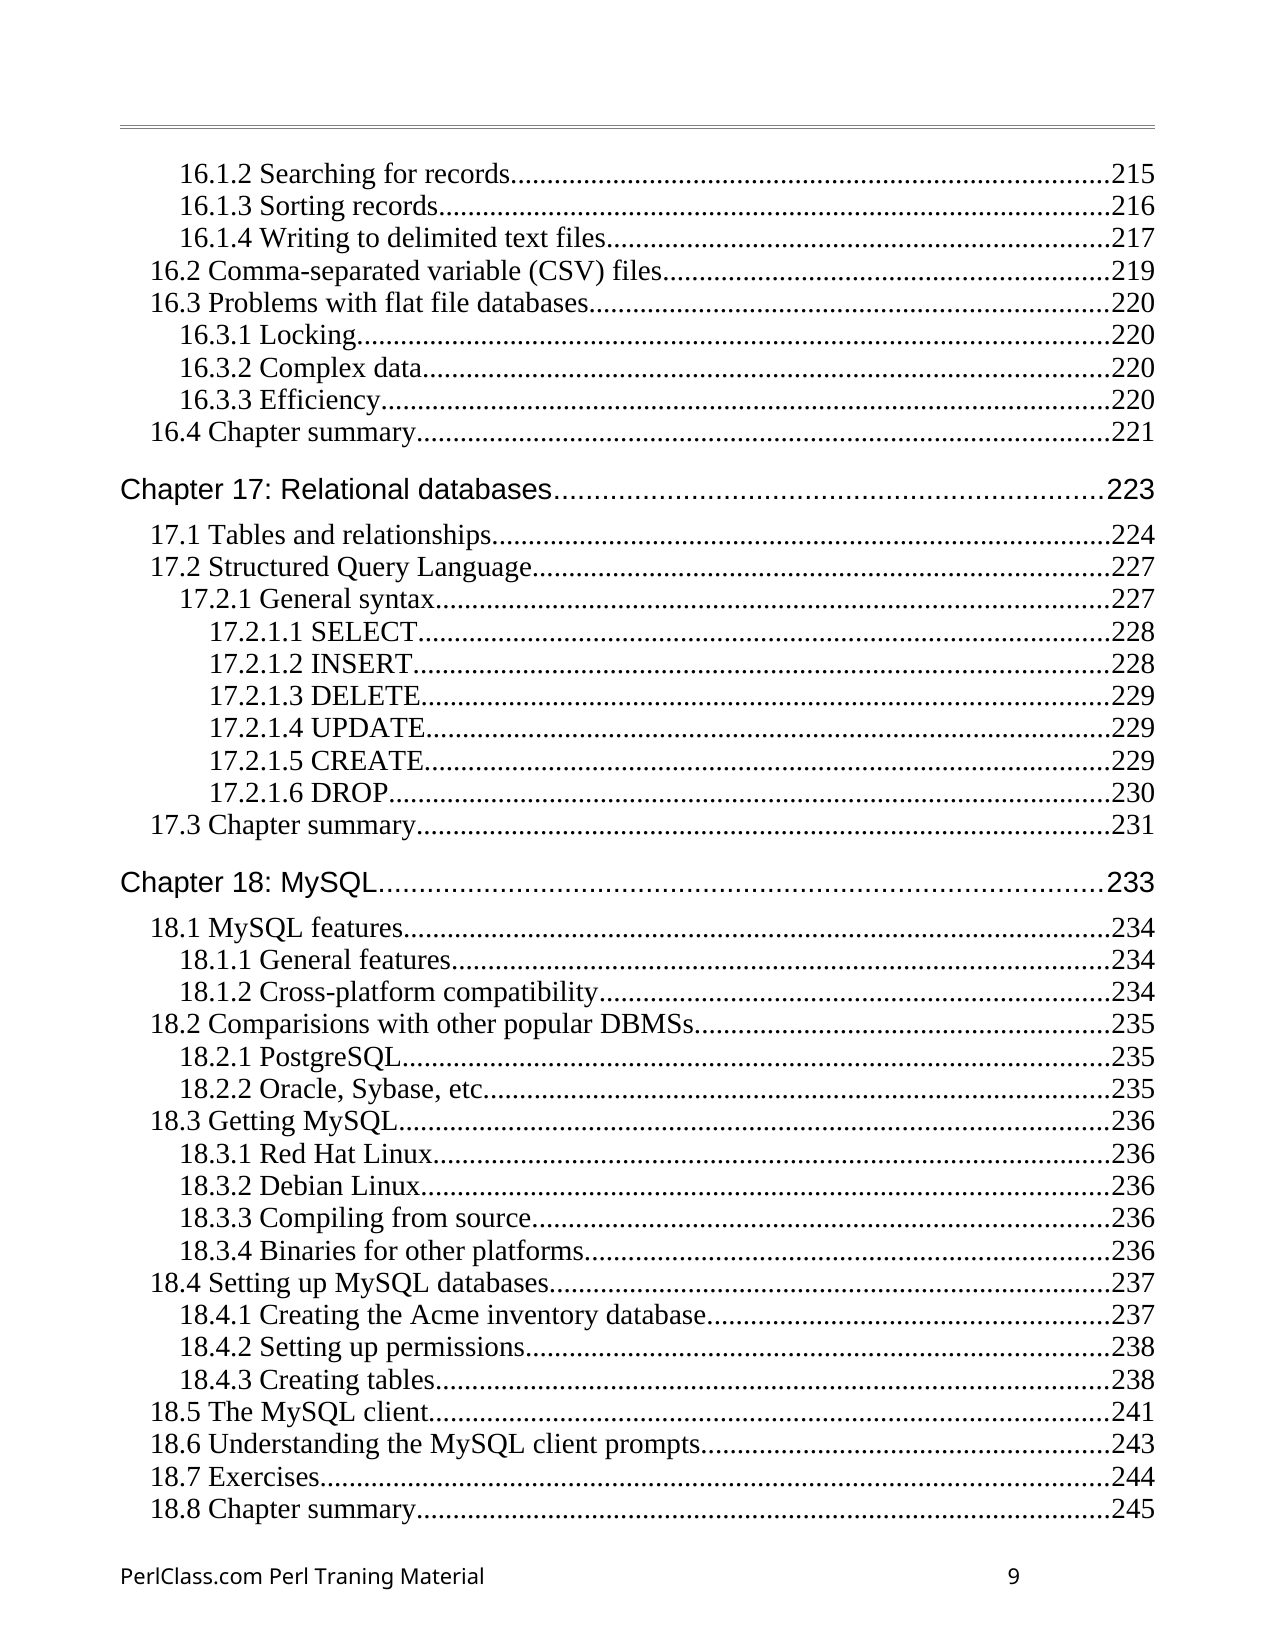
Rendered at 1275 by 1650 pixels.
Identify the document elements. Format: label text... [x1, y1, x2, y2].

text 18.3.2 Debian Linux 236 [179, 1169, 1155, 1202]
text 17.2.1.6 DROP 230 [208, 776, 1155, 809]
text 16.3.1 Locking 220 [179, 319, 1155, 351]
text 18.5 The MySQL client 241 [149, 1395, 1155, 1428]
text 17.2.1.4 UPDATE 229 [208, 712, 1155, 744]
text 17.2.1.2 INSERT 228 [208, 647, 1155, 679]
text 16.1.2 Searching for records 215 [179, 157, 1155, 189]
text 18.2 Comparisions with other popular DBMSs 235 [149, 1008, 1155, 1040]
text 16.2 Comma-separated variable (CSV) files 219 [149, 254, 1155, 286]
text 18.3.3 Compiling from source 236 [179, 1202, 1155, 1234]
text 18.1.2 Cross-platform compatibility 234 [179, 976, 1155, 1008]
text 16.1.4 Writing to delimited text files 217 [179, 222, 1155, 254]
text 18.7 Exercises 244 [149, 1460, 1155, 1492]
text 18.1.1 General features 234 [179, 943, 1155, 976]
text 16.4 Chapter summary 221 [149, 416, 1155, 448]
text 16.3 Problems with flat file databases 220 [149, 286, 1155, 319]
text 16.1.3 Sorting records 216 [179, 189, 1155, 222]
subtitle Chapter 17: Relational databases 223 [120, 473, 1155, 506]
text 16.3.2 Complex data 220 [179, 351, 1155, 383]
text 17.2.1.5 CREATE 229 [208, 744, 1155, 776]
text 16.3.3 Efficiency 220 [179, 383, 1155, 416]
subtitle Chapter 18: MySQL 233 [120, 866, 1155, 898]
text 18.2.1 PostgreSQL 235 [179, 1040, 1155, 1072]
text 17.2 Structured Query Language 227 [149, 550, 1155, 583]
text 18.3.1 Red Hat Linux 236 [179, 1137, 1155, 1169]
text 18.4 Setting up MySQL databases 237 [149, 1266, 1155, 1298]
text 17.2.1 General syntax 227 [179, 583, 1155, 615]
text 17.2.1.3 DELETE 229 [208, 679, 1155, 712]
text 17.3 Chapter summary 231 [149, 809, 1155, 841]
text 18.3.4 Binaries for other platforms 236 [179, 1234, 1155, 1266]
text 18.8 Chapter summary 245 [149, 1492, 1155, 1524]
text 17.1 Tables and relationships 224 [149, 518, 1155, 550]
text 17.2.1.1 SELECT 228 [208, 615, 1155, 647]
text 18.3 Getting MySQL 236 [149, 1105, 1155, 1137]
text 18.2.2 Oracle, Sybase, etc 235 [179, 1072, 1155, 1105]
text 18.1 MySQL features 234 [149, 911, 1155, 943]
text 18.6 Understanding the MySQL client prompts 243 [149, 1428, 1155, 1460]
text 18.4.2 Setting up permissions 238 [179, 1331, 1155, 1363]
text 18.4.3 Creating tables 238 [179, 1363, 1155, 1395]
text 18.4.1 Creating the Acme inventory database 237 [179, 1298, 1155, 1331]
